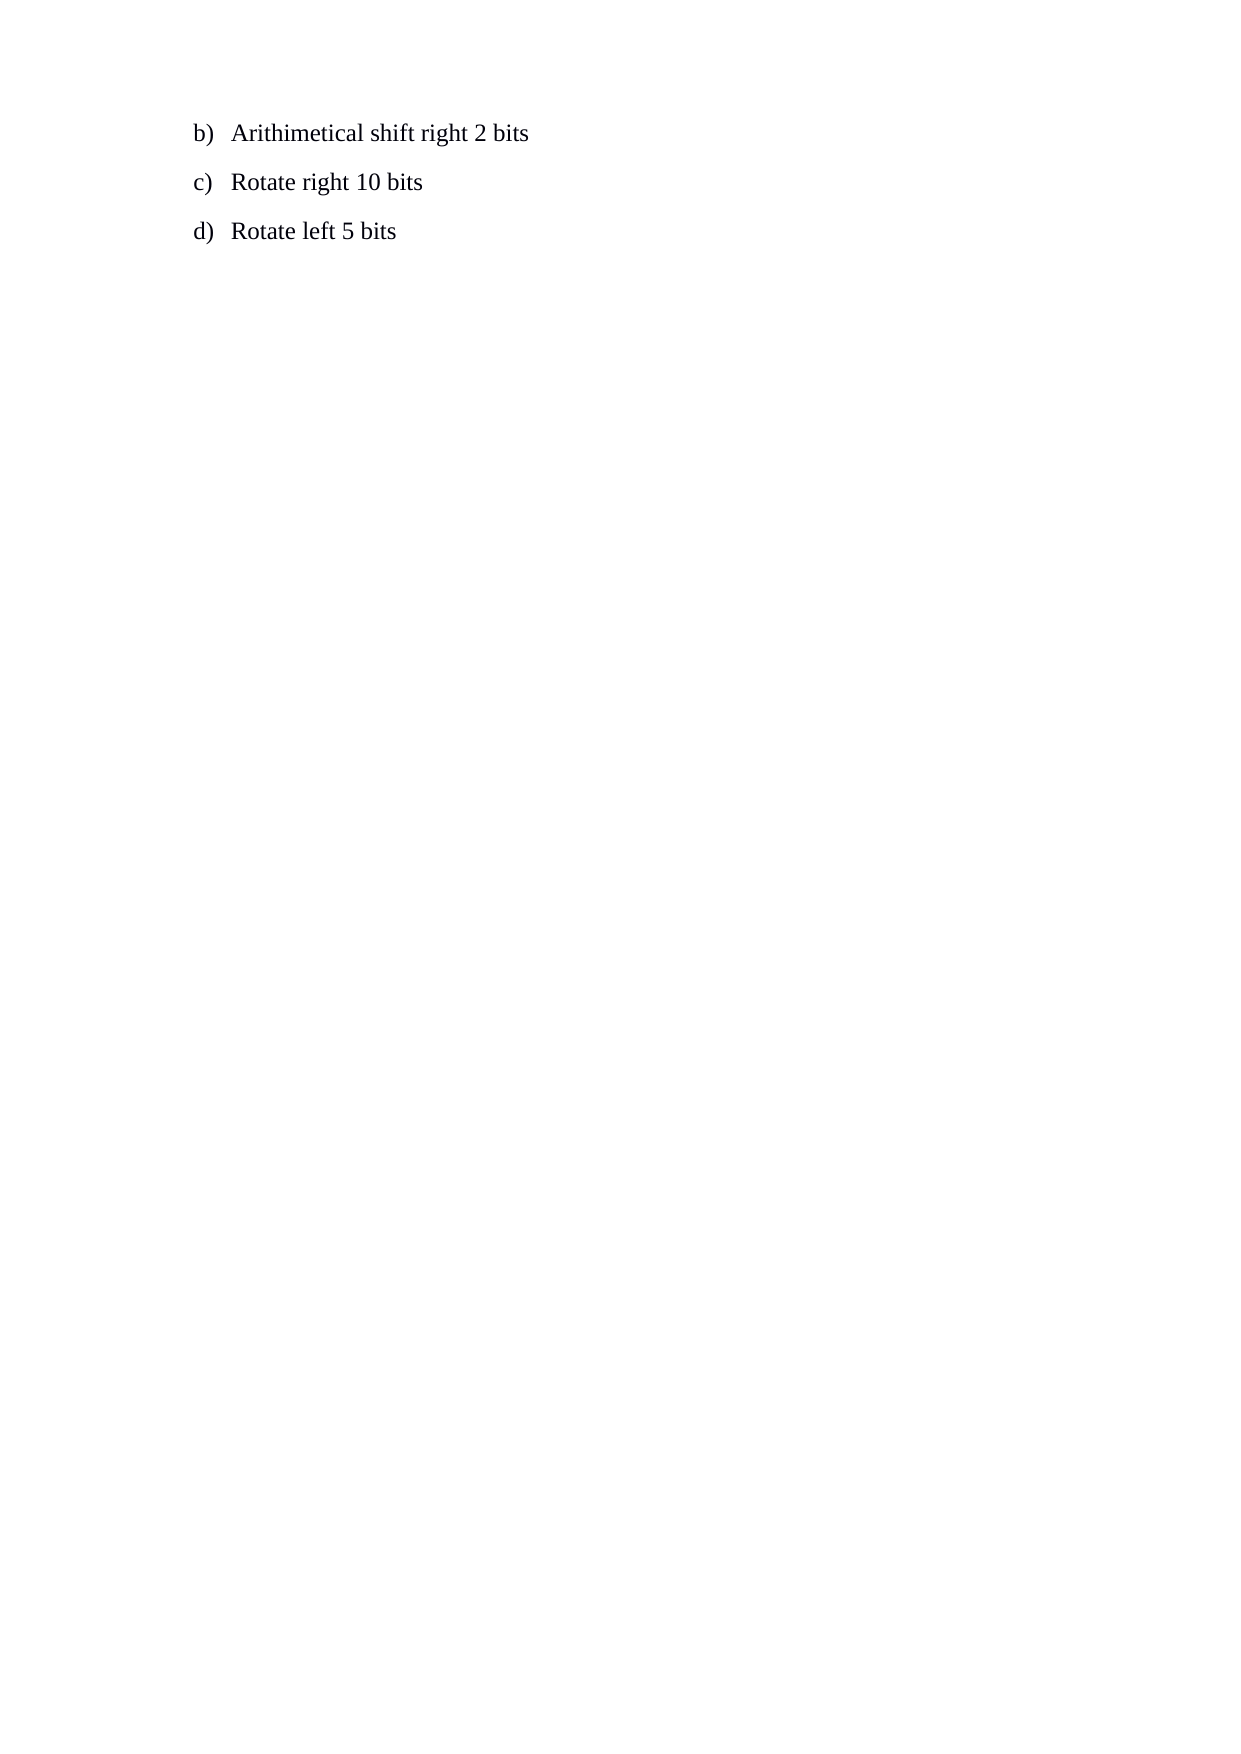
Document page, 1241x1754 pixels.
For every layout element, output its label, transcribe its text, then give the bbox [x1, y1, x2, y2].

list Rotate left 5 bits [193, 216, 1122, 245]
list Rotate right 10 bits [193, 167, 1122, 196]
list Arithimetical shift right 2 bits [193, 118, 1122, 147]
